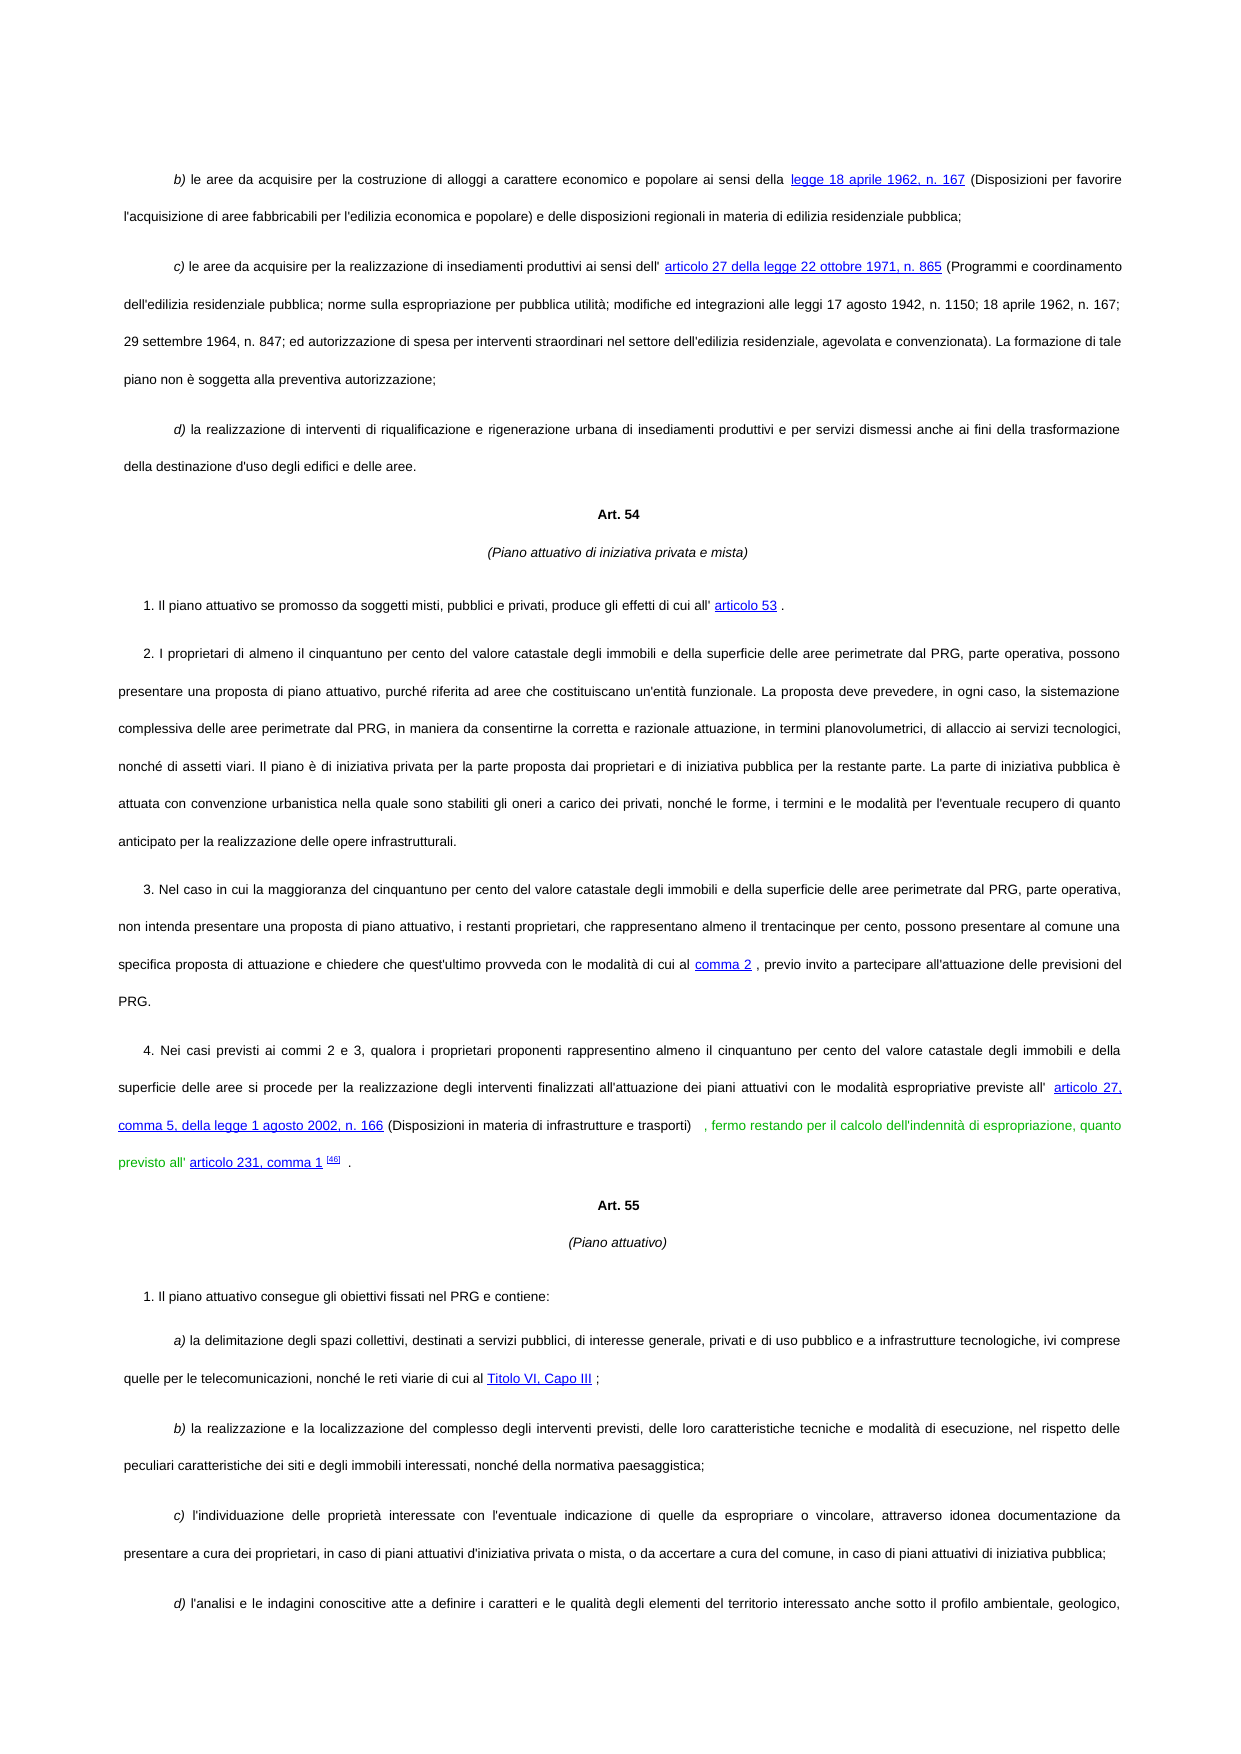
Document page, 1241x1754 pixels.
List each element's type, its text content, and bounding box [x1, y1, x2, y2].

table_header b) le aree da acquisire per la costruzione di alloggi a carattere economico e popolare ai sensi della legge 18 aprile 1962, n. 167 (Disposizioni per favorire l'acquisizione di aree fabbricabili per l'edilizia economica e popolare) e delle disposizioni regionali in materia di edilizia residenziale pubblica; c) le aree da acquisire per la realizzazione di insediamenti produttivi ai sensi dell' articolo 27 della legge 22 ottobre 1971, n. 865 (Programmi e coordinamento dell'edilizia residenziale pubblica; norme sulla espropriazione per pubblica utilità; modifiche ed integrazioni alle leggi 17 agosto 1942, n. 1150; 18 aprile 1962, n. 167; 29 settembre 1964, n. 847; ed autorizzazione di spesa per interventi straordinari nel settore dell'edilizia residenziale, agevolata e convenzionata). La formazione di tale piano non è soggetta alla preventiva autorizzazione; d) la realizzazione di interventi di riqualificazione e rigenerazione urbana di insediamenti produttivi e per servizi dismessi anche ai fini della trasformazione della destinazione d'uso degli edifici e delle aree. Art. 54 (Piano attuativo di iniziativa privata e mista) 1. Il piano attuativo se promosso da soggetti misti, pubblici e privati, produce gli effetti di cui all' articolo 53 . 2. I proprietari di almeno il cinquantuno per cento del valore catastale degli immobili e della superficie delle aree perimetrate dal PRG, parte operativa, possono presentare una proposta di piano attuativo, purché riferita ad aree che costituiscano un'entità funzionale. La proposta deve prevedere, in ogni caso, la sistemazione complessiva delle aree perimetrate dal PRG, in maniera da consentirne la corretta e razionale attuazione, in termini planovolumetrici, di allaccio ai servizi tecnologici, nonché di assetti viari. Il piano è di iniziativa privata per la parte proposta dai proprietari e di iniziativa pubblica per la restante parte. La parte di iniziativa pubblica è attuata con convenzione urbanistica nella quale sono stabiliti gli oneri a carico dei privati, nonché le forme, i termini e le modalità per l'eventuale recupero di quanto anticipato per la realizzazione delle opere infrastrutturali. 3. Nel caso in cui la maggioranza del cinquantuno per cento del valore catastale degli immobili e della superficie delle aree perimetrate dal PRG, parte operativa, non intenda presentare una proposta di piano attuativo, i restanti proprietari, che rappresentano almeno il trentacinque per cento, possono presentare al comune una specifica proposta di attuazione e chiedere che quest'ultimo provveda con le modalità di cui al comma 2 , previo invito a partecipare all'attuazione delle previsioni del PRG. 4. Nei casi previsti ai commi 2 e 3, qualora i proprietari proponenti rappresentino almeno il cinquantuno per cento del valore catastale degli immobili e della superficie delle aree si procede per la realizzazione degli interventi finalizzati all'attuazione dei piani attuativi con le modalità espropriative previste all' articolo 27, comma 5, della legge 1 agosto 2002, n. 166 (Disposizioni in materia di infrastrutture e trasporti) , fermo restando per il calcolo dell'indennità di espropriazione, quanto previsto all' articolo 231, comma 1 [46] . Art. 55 (Piano attuativo) 1. Il piano attuativo consegue gli obiettivi fissati nel PRG e contiene: a) la delimitazione degli spazi collettivi, destinati a servizi pubblici, di interesse generale, privati e di uso pubblico e a infrastrutture tecnologiche, ivi comprese quelle per le telecomunicazioni, nonché le reti viarie di cui al Titolo VI, Capo III ; b) la realizzazione e la localizzazione del complesso degli interventi previsti, delle loro caratteristiche tecniche e modalità di esecuzione, nel rispetto delle peculiari caratteristiche dei siti e degli immobili interessati, nonché della normativa paesaggistica; c) l'individuazione delle proprietà interessate con l'eventuale indicazione di quelle da espropriare o vincolare, attraverso idonea documentazione da presentare a cura dei proprietari, in caso di piani attuativi d'iniziativa privata o mista, o da accertare a cura del comune, in caso di piani attuativi di iniziativa pubblica; d) l'analisi e le indagini conoscitive atte a definire i caratteri e le qualità degli elementi del territorio interessato anche sotto il profilo ambientale, geologico, [118, 148, 1122, 1611]
